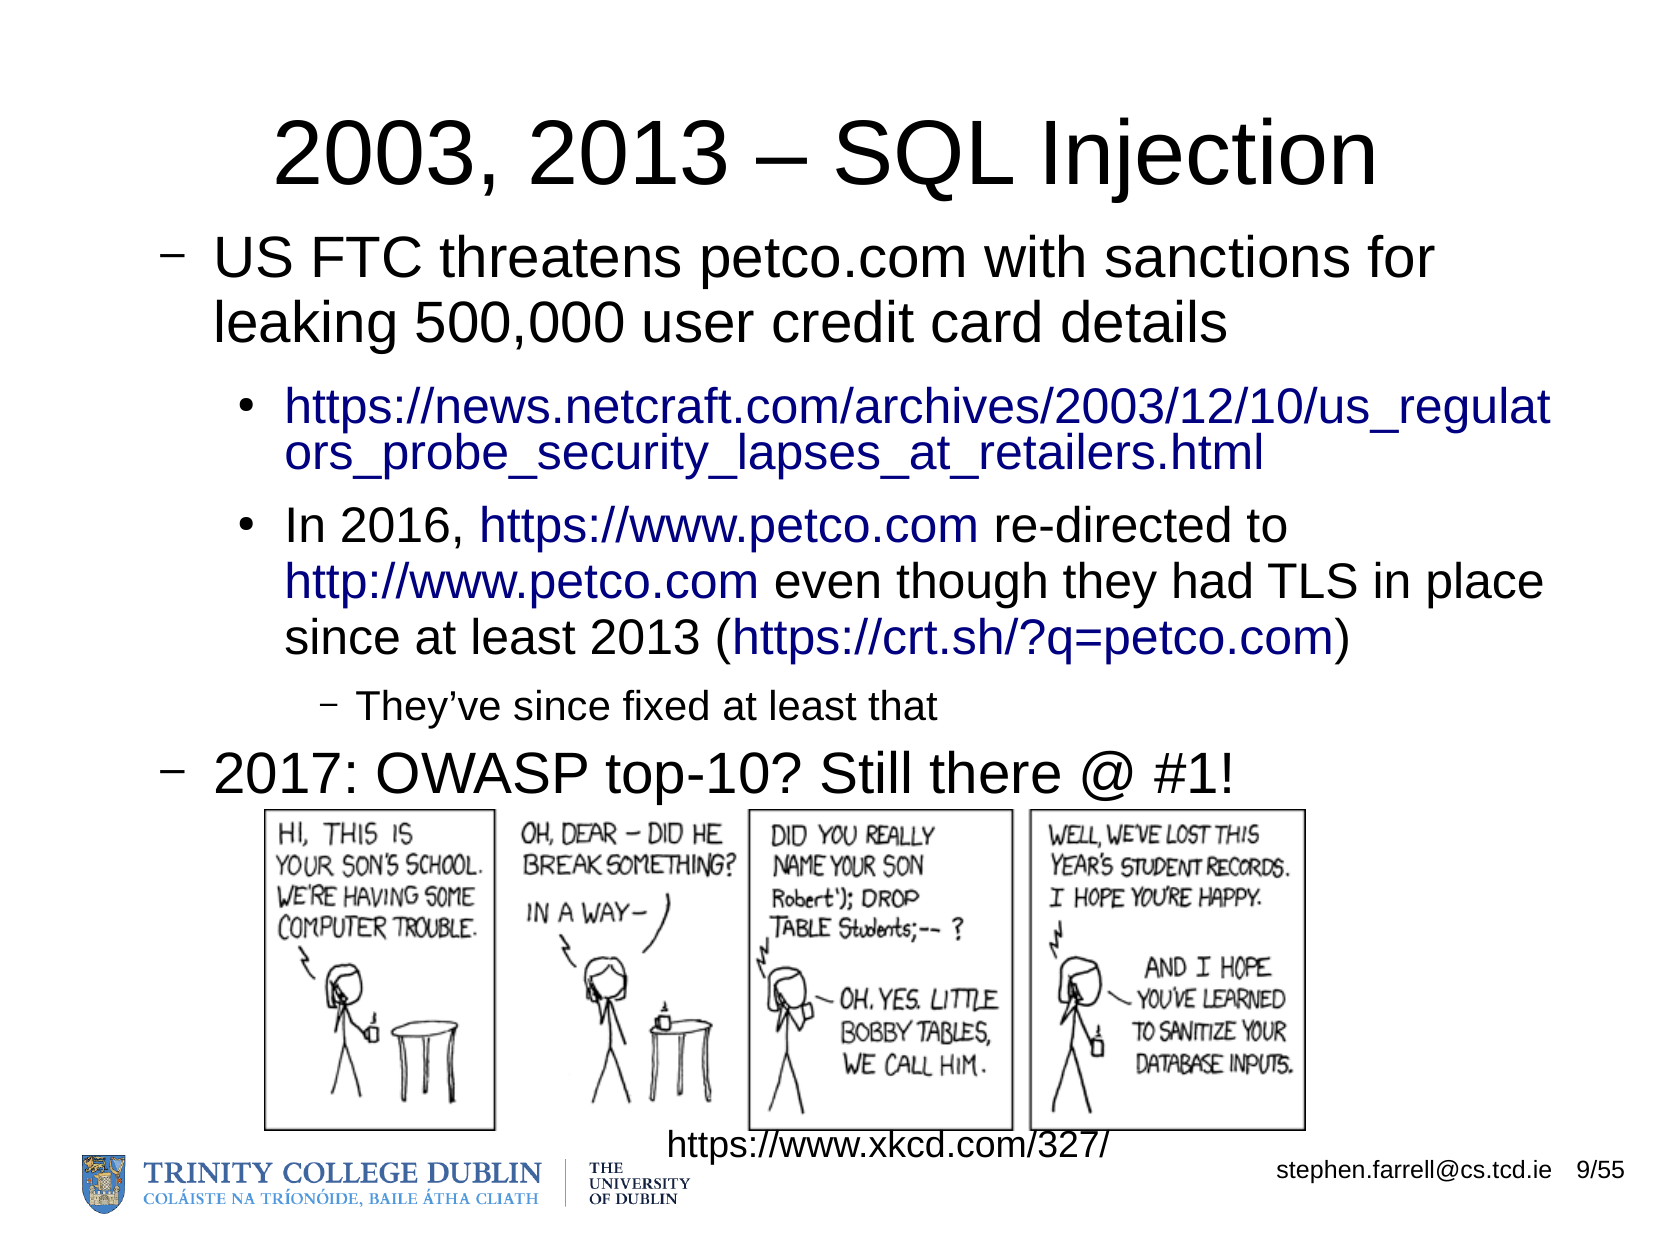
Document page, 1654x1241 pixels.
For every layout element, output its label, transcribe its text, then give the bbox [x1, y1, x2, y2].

picture [264, 809, 1306, 1131]
title 2003, 2013 – SQL Injection [82, 49, 1571, 257]
text_box https://www.xkcd.com/327/ [651, 1116, 1291, 1216]
picture [82, 1155, 651, 1214]
list US FTC threatens petco.com with sanctions for leaking 500,000 user credit card details https://news.netcraft.com/archives/2003/12/10/us_regulators_probe_security_lapses_at_retailers.html In 2016, https://www.petco.com re-directed tohttp://www.petco.com even though they had TLS in place since at least 2013 (https://crt.sh/?q=petco.com) They’ve since fixed at least that 2017: OWASP top-10? Still there @ #1! [71, 225, 1561, 945]
